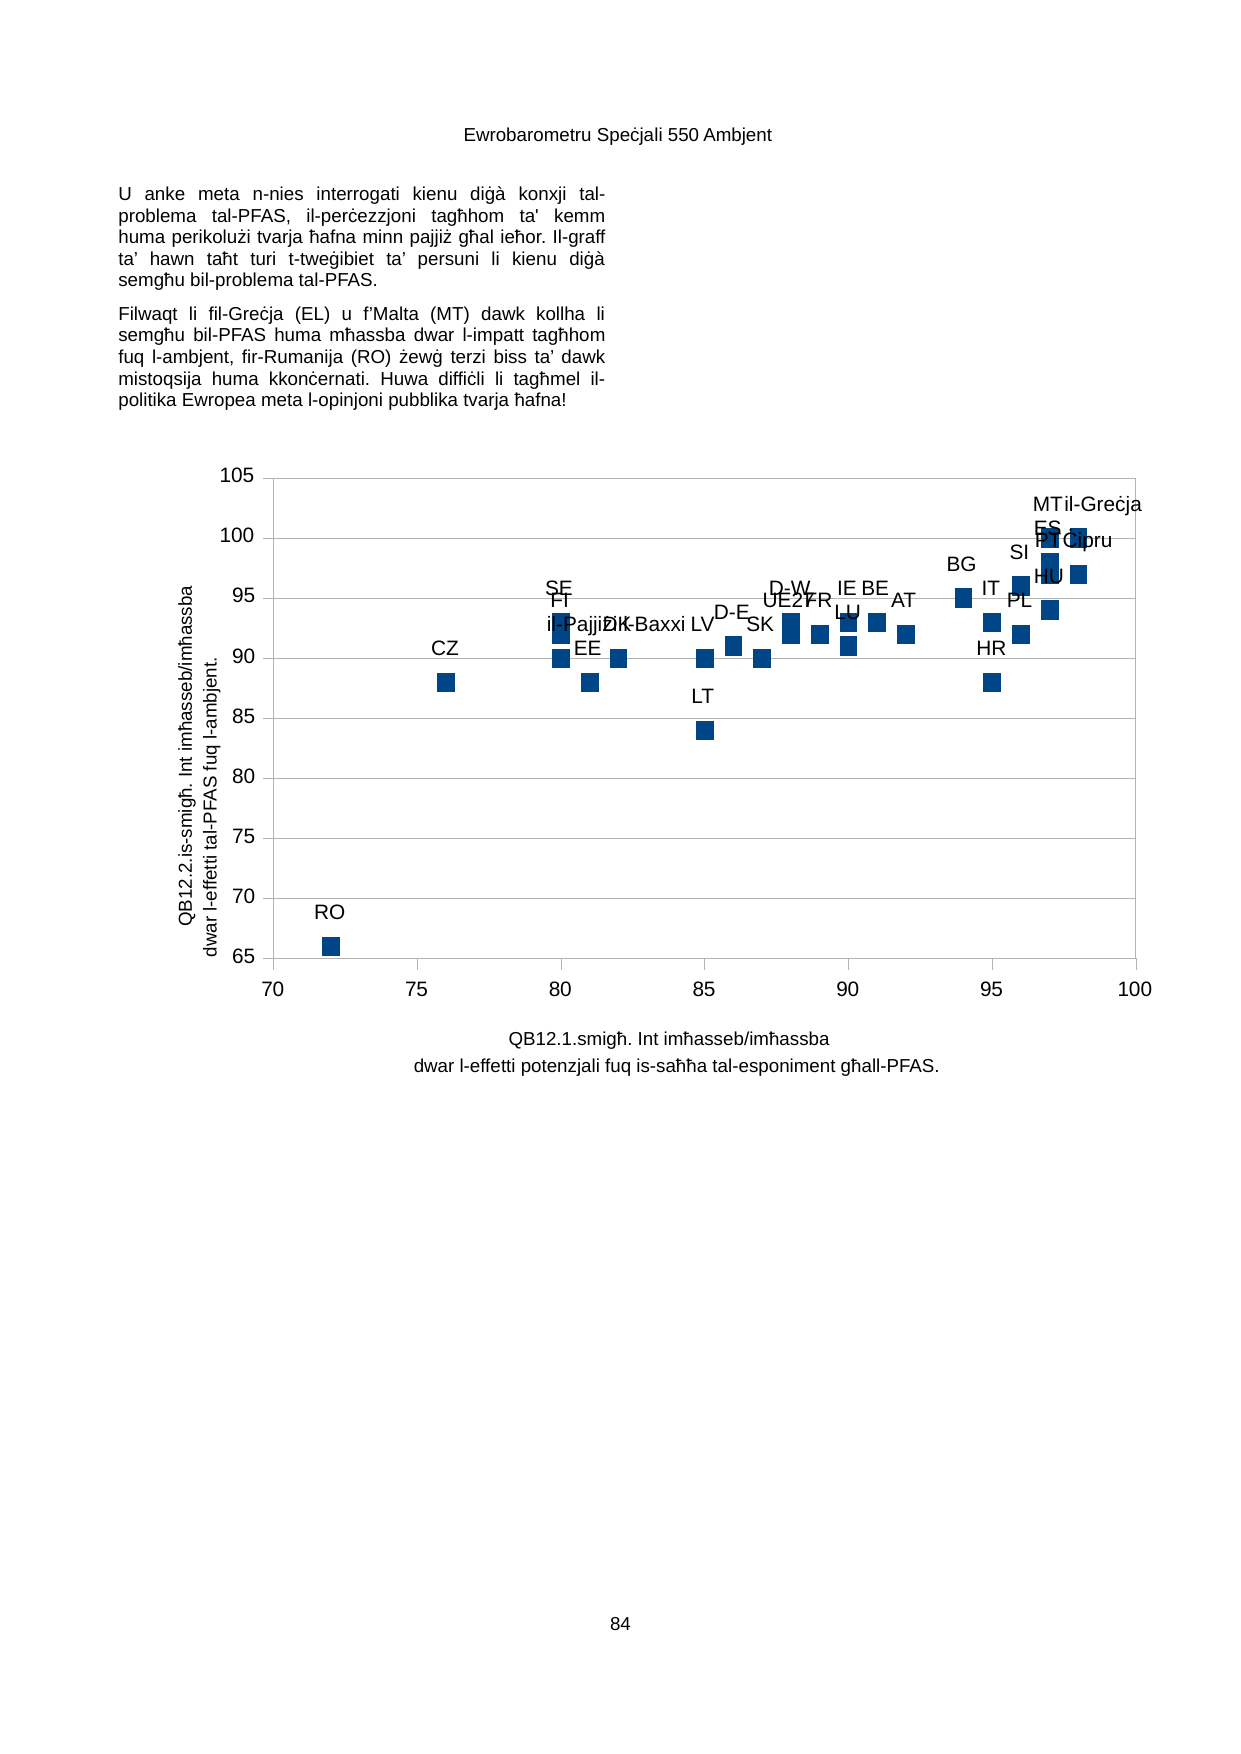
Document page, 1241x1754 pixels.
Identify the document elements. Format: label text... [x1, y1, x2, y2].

text Filwaqt li fil-Greċja (EL) u f’Malta (MT) dawk kollha li semgħu bil-PFAS huma mħassba dwar l-impatt tagħhom fuq l-ambjent, fir-Rumanija (RO) żewġ terzi biss ta’ dawk mistoqsija huma kkonċernati. Huwa diffiċli li tagħmel il-politika Ewropea meta l-opinjoni pubblika tvarja ħafna! [118, 303, 605, 411]
text U anke meta n-nies interrogati kienu diġà konxji tal-problema tal-PFAS, il-perċezzjoni tagħhom ta' kemm huma perikolużi tvarja ħafna minn pajjiż għal ieħor. Il-graff ta’ hawn taħt turi t-tweġibiet ta’ persuni li kienu diġà semgħu bil-problema tal-PFAS. [118, 183, 605, 291]
